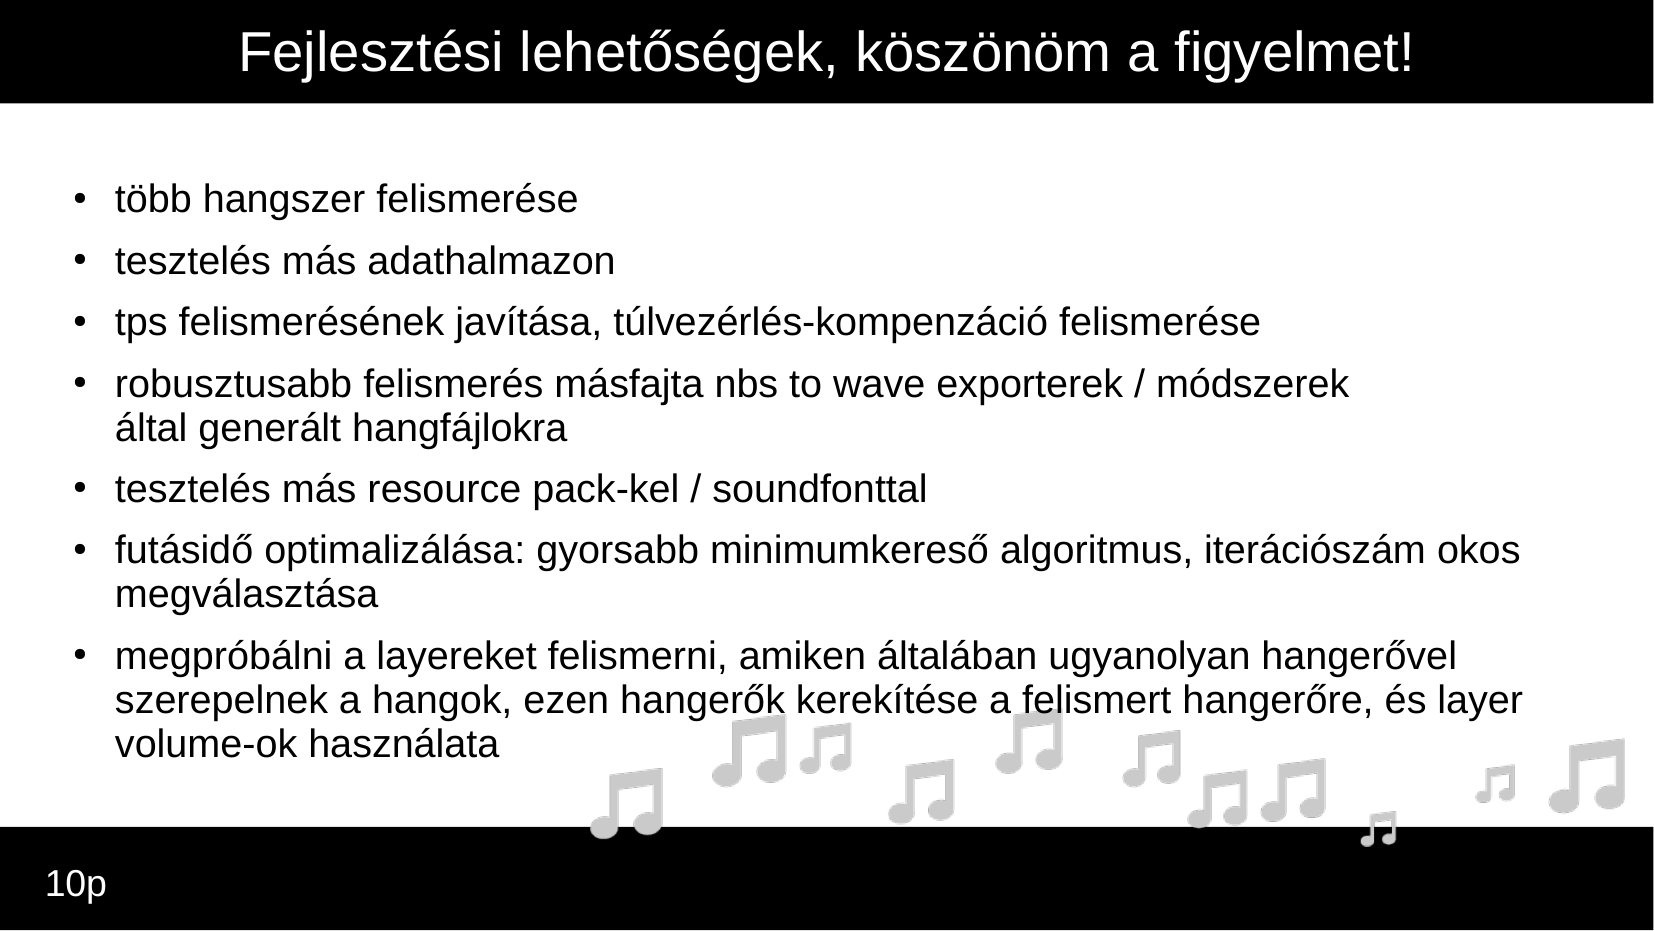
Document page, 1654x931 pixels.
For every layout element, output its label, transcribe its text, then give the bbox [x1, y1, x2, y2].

title Fejlesztési lehetőségek, köszönöm a figyelmet! [59, 6, 1595, 98]
text_box 10p [30, 855, 136, 931]
list több hangszer felismerése tesztelés más adathalmazon tps felismerésének javítása, túlvezérlés-kompenzáció felismerése robusztusabb felismerés másfajta nbs to wave exporterek / módszerek által generált hangfájlokra tesztelés más resource pack-kel / soundfonttal futásidő optimalizálása: gyorsabb minimumkereső algoritmus, iterációszám okos megválasztása megpróbálni a layereket felismerni, amiken általában ugyanolyan hangerővel szerepelnek a hangok, ezen hangerők kerekítése a felismert hangerőre, és layer volume-ok használata [59, 177, 1595, 768]
